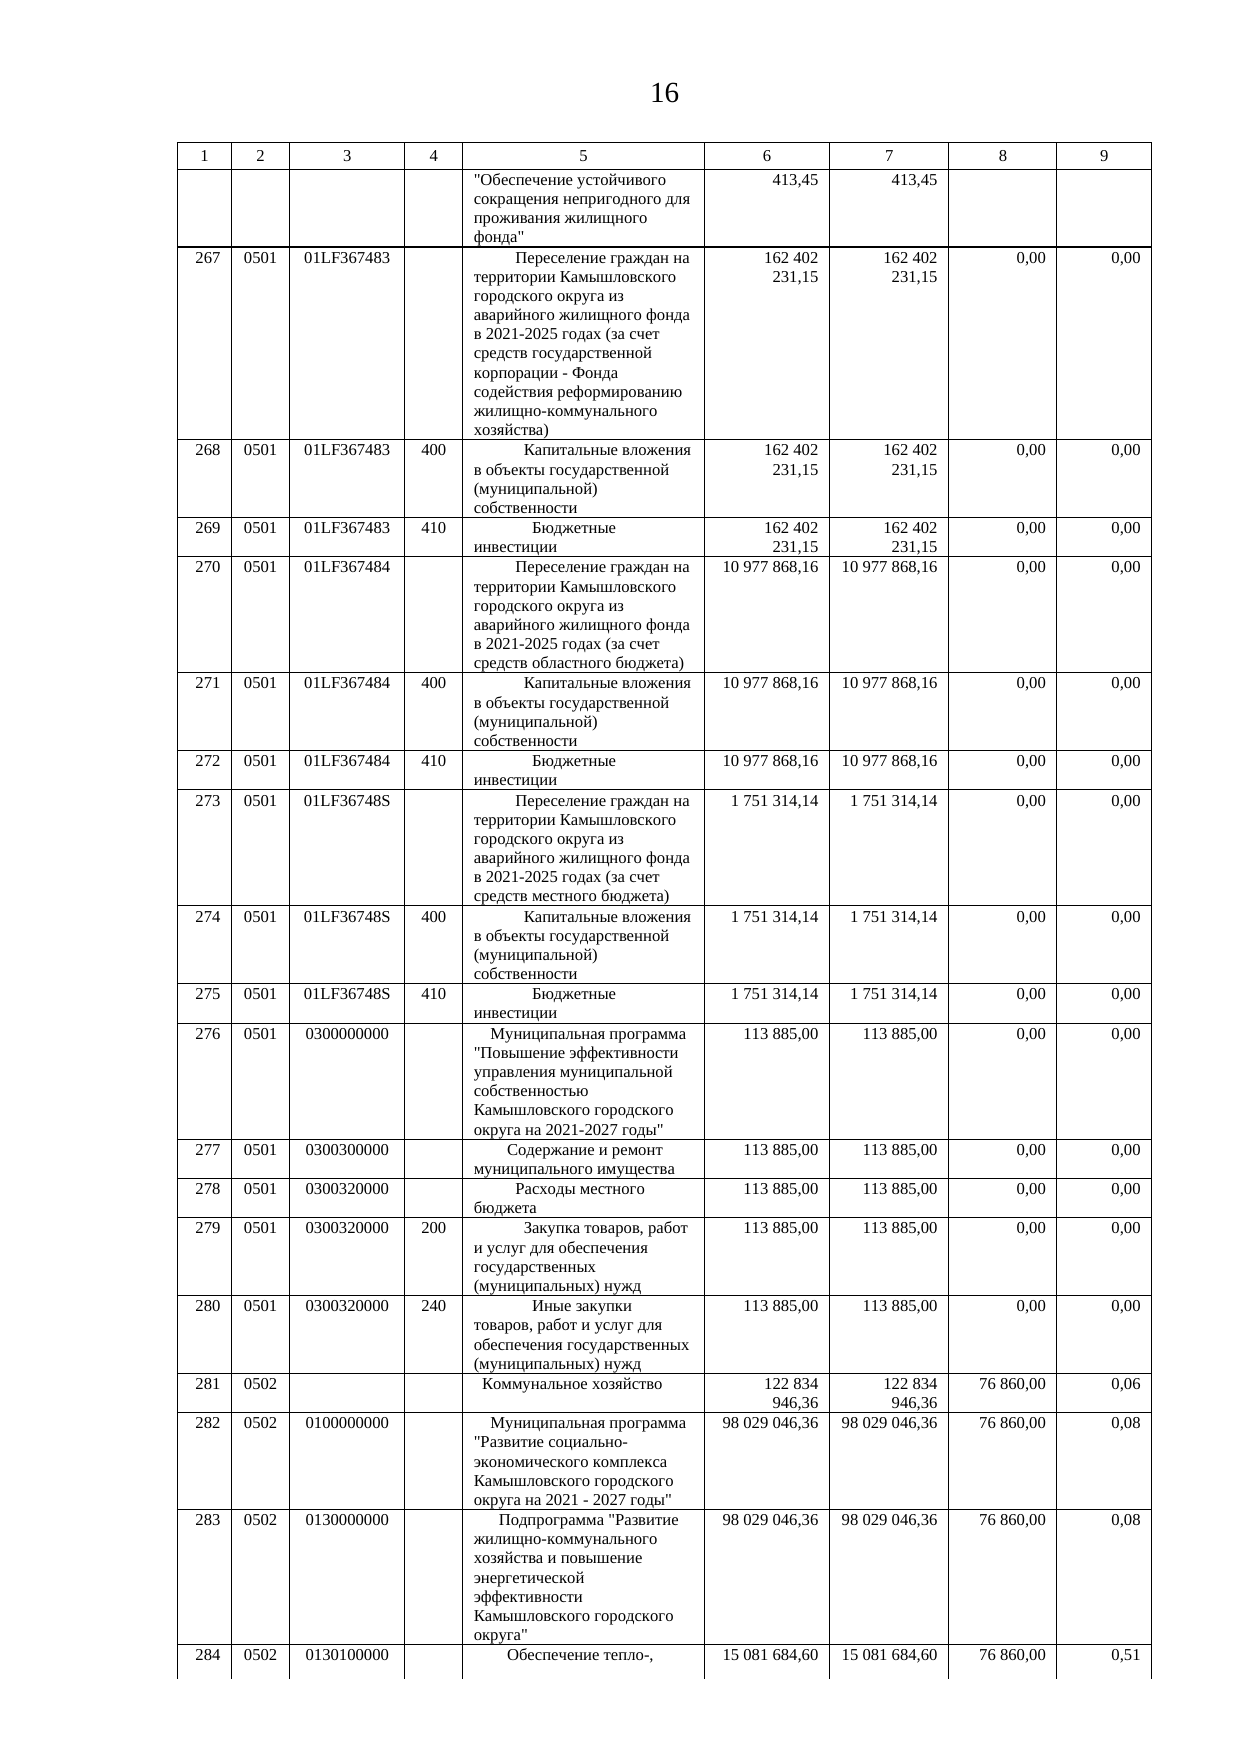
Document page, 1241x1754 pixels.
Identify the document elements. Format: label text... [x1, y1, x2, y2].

table_cell 0501 [232, 518, 289, 556]
table_cell 10 977 868,16 [830, 751, 948, 789]
table_cell [405, 790, 462, 905]
table_cell 162 402 231,15 [830, 248, 948, 439]
table_cell 280 [178, 1296, 231, 1373]
table_cell 0,00 [949, 557, 1056, 672]
table_cell 0,00 [949, 1296, 1056, 1373]
table_cell 113 885,00 [830, 1024, 948, 1138]
table_cell 162 402 231,15 [830, 440, 948, 517]
table_cell [405, 1510, 462, 1644]
table_cell 15 081 684,60 [830, 1645, 948, 1679]
table_cell [405, 170, 462, 246]
table_cell 0300300000 [290, 1140, 404, 1178]
table_cell Муниципальная программа "Повышение эффективности управления муниципальной собственностью Камышловского городского округа на 2021-2027 годы" [463, 1024, 704, 1138]
table_cell Бюджетные инвестиции [463, 751, 704, 789]
table_cell 122 834 946,36 [830, 1374, 948, 1412]
table_cell 0,00 [1057, 984, 1151, 1022]
table_cell 271 [178, 673, 231, 750]
table_cell 0501 [232, 1296, 289, 1373]
table_cell [405, 1413, 462, 1509]
table_cell 0,00 [1057, 1296, 1151, 1373]
table_cell [178, 170, 231, 246]
table_cell 0,00 [1057, 906, 1151, 983]
table_cell 0130100000 [290, 1645, 404, 1679]
table_cell 0,00 [949, 906, 1056, 983]
table_cell 113 885,00 [705, 1179, 829, 1217]
table_cell 01LF36748S [290, 984, 404, 1022]
table_cell 98 029 046,36 [830, 1413, 948, 1509]
table_cell 122 834 946,36 [705, 1374, 829, 1412]
table_cell 113 885,00 [705, 1024, 829, 1138]
table_cell 0,00 [949, 1218, 1056, 1295]
table_cell 269 [178, 518, 231, 556]
table_cell 113 885,00 [705, 1296, 829, 1373]
table_cell 1 751 314,14 [830, 906, 948, 983]
table_cell Расходы местного бюджета [463, 1179, 704, 1217]
table_cell 0,00 [1057, 1179, 1151, 1217]
table_cell 0,00 [949, 1140, 1056, 1178]
table_cell 113 885,00 [830, 1218, 948, 1295]
table_cell 98 029 046,36 [705, 1510, 829, 1644]
table_cell 413,45 [830, 170, 948, 246]
table_cell 0501 [232, 1140, 289, 1178]
table_cell 01LF36748S [290, 906, 404, 983]
table_cell 10 977 868,16 [830, 673, 948, 750]
table_cell 0,00 [1057, 1218, 1151, 1295]
table_cell 98 029 046,36 [705, 1413, 829, 1509]
table_cell 0,00 [949, 673, 1056, 750]
table_cell 272 [178, 751, 231, 789]
table_cell 162 402 231,15 [830, 518, 948, 556]
table_cell 0,00 [1057, 440, 1151, 517]
table_cell 10 977 868,16 [705, 557, 829, 672]
table_cell 0,00 [1057, 557, 1151, 672]
table_cell 0,00 [949, 1024, 1056, 1138]
table_cell 162 402 231,15 [705, 518, 829, 556]
table_cell 76 860,00 [949, 1413, 1056, 1509]
table_cell 410 [405, 984, 462, 1022]
table_cell Муниципальная программа "Развитие социально-экономического комплекса Камышловского городского округа на 2021 - 2027 годы" [463, 1413, 704, 1509]
table_cell [405, 1024, 462, 1138]
table_cell 0,00 [949, 1179, 1056, 1217]
table_cell 0,00 [949, 984, 1056, 1022]
table_cell Переселение граждан на территории Камышловского городского округа из аварийного жилищного фонда в 2021-2025 годах (за счет средств областного бюджета) [463, 557, 704, 672]
table_header 2 [232, 143, 289, 169]
table_cell 113 885,00 [705, 1218, 829, 1295]
table_cell 0,08 [1057, 1413, 1151, 1509]
table_cell 281 [178, 1374, 231, 1412]
table_cell 0501 [232, 557, 289, 672]
table_header 8 [949, 143, 1056, 169]
table_cell [405, 248, 462, 439]
table_cell Капитальные вложения в объекты государственной (муниципальной) собственности [463, 440, 704, 517]
table_cell 277 [178, 1140, 231, 1178]
table_cell "Обеспечение устойчивого сокращения непригодного для проживания жилищного фонда" [463, 170, 704, 246]
table_cell 113 885,00 [830, 1179, 948, 1217]
table_cell 270 [178, 557, 231, 672]
table_cell [1057, 170, 1151, 246]
table_header 5 [463, 143, 704, 169]
table_cell Подпрограмма "Развитие жилищно-коммунального хозяйства и повышение энергетической эффективности Камышловского городского округа" [463, 1510, 704, 1644]
table_cell Обеспечение тепло-, [463, 1645, 704, 1679]
table_cell 10 977 868,16 [705, 751, 829, 789]
table_cell 0,51 [1057, 1645, 1151, 1679]
table_cell 276 [178, 1024, 231, 1138]
table_cell 10 977 868,16 [830, 557, 948, 672]
table_cell 0,00 [1057, 673, 1151, 750]
table_cell 0,00 [949, 790, 1056, 905]
table_cell 0130000000 [290, 1510, 404, 1644]
table_header 9 [1057, 143, 1151, 169]
table_cell 01LF367484 [290, 751, 404, 789]
table_cell 0502 [232, 1413, 289, 1509]
table_header 4 [405, 143, 462, 169]
table_cell [405, 557, 462, 672]
table_cell Коммунальное хозяйство [463, 1374, 704, 1412]
table_cell 0,00 [1057, 751, 1151, 789]
table_cell 76 860,00 [949, 1645, 1056, 1679]
table_cell Капитальные вложения в объекты государственной (муниципальной) собственности [463, 906, 704, 983]
table_cell 15 081 684,60 [705, 1645, 829, 1679]
table_cell 0501 [232, 790, 289, 905]
table_header 6 [705, 143, 829, 169]
table_cell 0300320000 [290, 1296, 404, 1373]
table_cell 0501 [232, 248, 289, 439]
table_cell 1 751 314,14 [830, 790, 948, 905]
table_cell 0300000000 [290, 1024, 404, 1138]
table_cell Бюджетные инвестиции [463, 984, 704, 1022]
table_header 7 [830, 143, 948, 169]
table_cell Содержание и ремонт муниципального имущества [463, 1140, 704, 1178]
table_cell 278 [178, 1179, 231, 1217]
table_cell [405, 1140, 462, 1178]
table_cell 400 [405, 673, 462, 750]
table_cell 98 029 046,36 [830, 1510, 948, 1644]
table_cell Переселение граждан на территории Камышловского городского округа из аварийного жилищного фонда в 2021-2025 годах (за счет средств государственной корпорации - Фонда содействия реформированию жилищно-коммунального хозяйства) [463, 248, 704, 439]
table_cell 01LF367483 [290, 440, 404, 517]
table_cell [405, 1645, 462, 1679]
table_cell 400 [405, 440, 462, 517]
table_cell 410 [405, 518, 462, 556]
table_cell 282 [178, 1413, 231, 1509]
table_cell 0,00 [1057, 1024, 1151, 1138]
table_cell 01LF367483 [290, 248, 404, 439]
table_cell Бюджетные инвестиции [463, 518, 704, 556]
table_cell 0502 [232, 1645, 289, 1679]
table_cell 274 [178, 906, 231, 983]
table_cell 273 [178, 790, 231, 905]
table_cell 284 [178, 1645, 231, 1679]
table_cell 1 751 314,14 [705, 984, 829, 1022]
table_cell 275 [178, 984, 231, 1022]
table_cell Иные закупки товаров, работ и услуг для обеспечения государственных (муниципальных) нужд [463, 1296, 704, 1373]
table_cell 0300320000 [290, 1218, 404, 1295]
table_cell 0501 [232, 906, 289, 983]
table_cell Закупка товаров, работ и услуг для обеспечения государственных (муниципальных) нужд [463, 1218, 704, 1295]
table_cell 01LF367484 [290, 673, 404, 750]
table_cell [405, 1374, 462, 1412]
table_cell 0501 [232, 751, 289, 789]
table_cell 0,08 [1057, 1510, 1151, 1644]
table_cell 267 [178, 248, 231, 439]
table_cell 0501 [232, 1024, 289, 1138]
table_cell 162 402 231,15 [705, 248, 829, 439]
table_cell 0501 [232, 1218, 289, 1295]
table_cell 0,00 [949, 518, 1056, 556]
table_cell 0,00 [949, 248, 1056, 439]
table_header 3 [290, 143, 404, 169]
table_cell 0100000000 [290, 1413, 404, 1509]
table_cell 76 860,00 [949, 1510, 1056, 1644]
table_cell 0,00 [1057, 518, 1151, 556]
table_header 1 [178, 143, 231, 169]
table_cell 0,06 [1057, 1374, 1151, 1412]
table_cell 0501 [232, 1179, 289, 1217]
table_cell 0,00 [1057, 248, 1151, 439]
table_cell 0501 [232, 440, 289, 517]
table_cell 0502 [232, 1374, 289, 1412]
table_cell [405, 1179, 462, 1217]
table_cell 413,45 [705, 170, 829, 246]
table_cell 268 [178, 440, 231, 517]
table_cell 0502 [232, 1510, 289, 1644]
table_cell 200 [405, 1218, 462, 1295]
table_cell [290, 170, 404, 246]
table_cell Капитальные вложения в объекты государственной (муниципальной) собственности [463, 673, 704, 750]
table_cell 1 751 314,14 [705, 790, 829, 905]
table_cell 10 977 868,16 [705, 673, 829, 750]
table_cell 0,00 [1057, 790, 1151, 905]
table_cell 279 [178, 1218, 231, 1295]
table_cell 0300320000 [290, 1179, 404, 1217]
table_cell 01LF367484 [290, 557, 404, 672]
table_cell 01LF367483 [290, 518, 404, 556]
table_cell 76 860,00 [949, 1374, 1056, 1412]
table_cell 400 [405, 906, 462, 983]
table_cell 113 885,00 [830, 1140, 948, 1178]
table_cell 410 [405, 751, 462, 789]
table_cell Переселение граждан на территории Камышловского городского округа из аварийного жилищного фонда в 2021-2025 годах (за счет средств местного бюджета) [463, 790, 704, 905]
table_cell 113 885,00 [705, 1140, 829, 1178]
table_cell 283 [178, 1510, 231, 1644]
table_cell [290, 1374, 404, 1412]
table_cell 240 [405, 1296, 462, 1373]
table_cell 0501 [232, 984, 289, 1022]
table_cell 0501 [232, 673, 289, 750]
table_cell 0,00 [949, 440, 1056, 517]
table_cell 0,00 [1057, 1140, 1151, 1178]
table_cell [949, 170, 1056, 246]
table_cell 162 402 231,15 [705, 440, 829, 517]
table_cell 01LF36748S [290, 790, 404, 905]
table_cell [232, 170, 289, 246]
table_cell 113 885,00 [830, 1296, 948, 1373]
table_cell 0,00 [949, 751, 1056, 789]
table_cell 1 751 314,14 [705, 906, 829, 983]
table_cell 1 751 314,14 [830, 984, 948, 1022]
